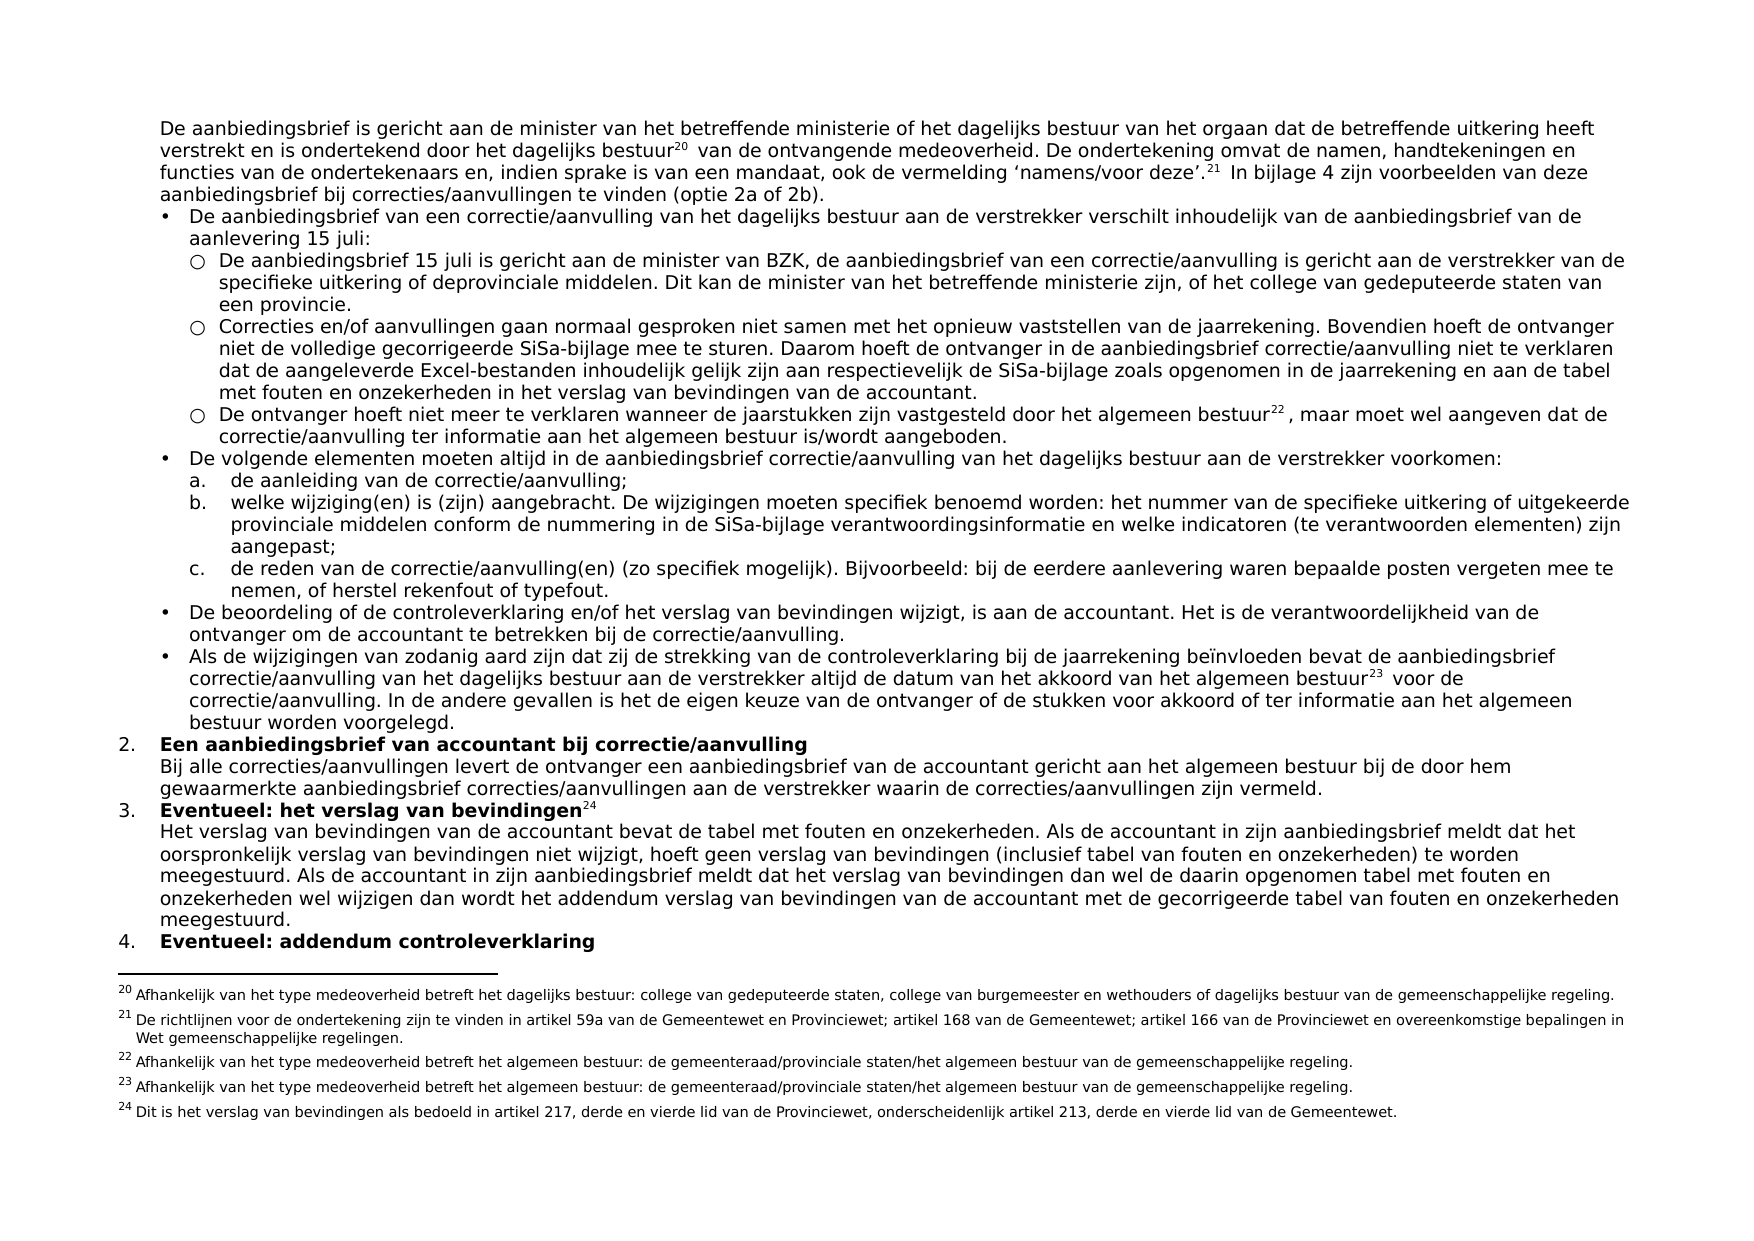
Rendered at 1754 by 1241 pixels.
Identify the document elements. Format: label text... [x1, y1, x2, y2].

text c. de reden van de correctie/aanvulling(en) (zo specifiek mogelijk). Bijvoorbeeld: bij de eerdere aanlevering waren bepaalde posten vergeten mee te nemen, of herstel rekenfout of typefout. [189, 558, 1636, 602]
text ○ De aanbiedingsbrief 15 juli is gericht aan de minister van BZK, de aanbiedingsbrief van een correctie/aanvulling is gericht aan de verstrekker van de specifieke uitkering of deprovinciale middelen. Dit kan de minister van het betreffende ministerie zijn, of het college van gedeputeerde staten van een provincie. [189, 250, 1636, 316]
text • De aanbiedingsbrief van een correctie/aanvulling van het dagelijks bestuur aan de verstrekker verschilt inhoudelijk van de aanbiedingsbrief van de aanlevering 15 juli: [159, 206, 1636, 250]
text De richtlijnen voor de ondertekening zijn te vinden in artikel 59a van de Gemeentewet en Provinciewet; artikel 168 van de Gemeentewet; artikel 166 van de Provinciewet en overeenkomstige bepalingen in Wet gemeenschappelijke regelingen. [118, 1008, 1636, 1047]
text 4. Eventueel: addendum controleverklaring [118, 931, 1636, 953]
text Afhankelijk van het type medeoverheid betreft het algemeen bestuur: de gemeenteraad/provinciale staten/het algemeen bestuur van de gemeenschappelijke regeling. [118, 1050, 1636, 1072]
text 3. Eventueel: het verslag van bevindingen [118, 799, 1636, 821]
text Bij alle correcties/aanvullingen levert de ontvanger een aanbiedingsbrief van de accountant gericht aan het algemeen bestuur bij de door hem gewaarmerkte aanbiedingsbrief correcties/aanvullingen aan de verstrekker waarin de correcties/aanvullingen zijn vermeld. [159, 756, 1636, 799]
text b. welke wijziging(en) is (zijn) aangebracht. De wijzigingen moeten specifiek benoemd worden: het nummer van de specifieke uitkering of uitgekeerde provinciale middelen conform de nummering in de SiSa-bijlage verantwoordingsinformatie en welke indicatoren (te verantwoorden elementen) zijn aangepast; [189, 492, 1636, 558]
text Dit is het verslag van bevindingen als bedoeld in artikel 217, derde en vierde lid van de Provinciewet, onderscheidenlijk artikel 213, derde en vierde lid van de Gemeentewet. [118, 1100, 1636, 1122]
text Afhankelijk van het type medeoverheid betreft het dagelijks bestuur: college van gedeputeerde staten, college van burgemeester en wethouders of dagelijks bestuur van de gemeenschappelijke regeling. [118, 983, 1636, 1005]
text • De beoordeling of de controleverklaring en/of het verslag van bevindingen wijzigt, is aan de accountant. Het is de verantwoordelijkheid van de ontvanger om de accountant te betrekken bij de correctie/aanvulling. [159, 602, 1636, 646]
text Het verslag van bevindingen van de accountant bevat de tabel met fouten en onzekerheden. Als de accountant in zijn aanbiedingsbrief meldt dat het oorspronkelijk verslag van bevindingen niet wijzigt, hoeft geen verslag van bevindingen (inclusief tabel van fouten en onzekerheden) te worden meegestuurd. Als de accountant in zijn aanbiedingsbrief meldt dat het verslag van bevindingen dan wel de daarin opgenomen tabel met fouten en onzekerheden wel wijzigen dan wordt het addendum verslag van bevindingen van de accountant met de gecorrigeerde tabel van fouten en onzekerheden meegestuurd. [159, 821, 1636, 931]
text • De volgende elementen moeten altijd in de aanbiedingsbrief correctie/aanvulling van het dagelijks bestuur aan de verstrekker voorkomen: [159, 448, 1636, 470]
text De aanbiedingsbrief is gericht aan de minister van het betreffende ministerie of het dagelijks bestuur van het orgaan dat de betreffende uitkering heeft verstrekt en is ondertekend door het dagelijks bestuur van de ontvangende medeoverheid. De ondertekening omvat de namen, handtekeningen en functies van de ondertekenaars en, indien sprake is van een mandaat, ook de vermelding ‘namens/voor deze’. In bijlage 4 zijn voorbeelden van deze aanbiedingsbrief bij correcties/aanvullingen te vinden (optie 2a of 2b). [159, 118, 1636, 206]
text ○ De ontvanger hoeft niet meer te verklaren wanneer de jaarstukken zijn vastgesteld door het algemeen bestuur, maar moet wel aangeven dat de correctie/aanvulling ter informatie aan het algemeen bestuur is/wordt aangeboden. [189, 404, 1636, 448]
text a. de aanleiding van de correctie/aanvulling; [189, 470, 1636, 492]
text • Als de wijzigingen van zodanig aard zijn dat zij de strekking van de controleverklaring bij de jaarrekening beïnvloeden bevat de aanbiedingsbrief correctie/aanvulling van het dagelijks bestuur aan de verstrekker altijd de datum van het akkoord van het algemeen bestuur voor de correctie/aanvulling. In de andere gevallen is het de eigen keuze van de ontvanger of de stukken voor akkoord of ter informatie aan het algemeen bestuur worden voorgelegd. [159, 646, 1636, 733]
text ○ Correcties en/of aanvullingen gaan normaal gesproken niet samen met het opnieuw vaststellen van de jaarrekening. Bovendien hoeft de ontvanger niet de volledige gecorrigeerde SiSa-bijlage mee te sturen. Daarom hoeft de ontvanger in de aanbiedingsbrief correctie/aanvulling niet te verklaren dat de aangeleverde Excel-bestanden inhoudelijk gelijk zijn aan respectievelijk de SiSa-bijlage zoals opgenomen in de jaarrekening en aan de tabel met fouten en onzekerheden in het verslag van bevindingen van de accountant. [189, 316, 1636, 404]
text 2. Een aanbiedingsbrief van accountant bij correctie/aanvulling [118, 733, 1636, 756]
text Afhankelijk van het type medeoverheid betreft het algemeen bestuur: de gemeenteraad/provinciale staten/het algemeen bestuur van de gemeenschappelijke regeling. [118, 1075, 1636, 1097]
